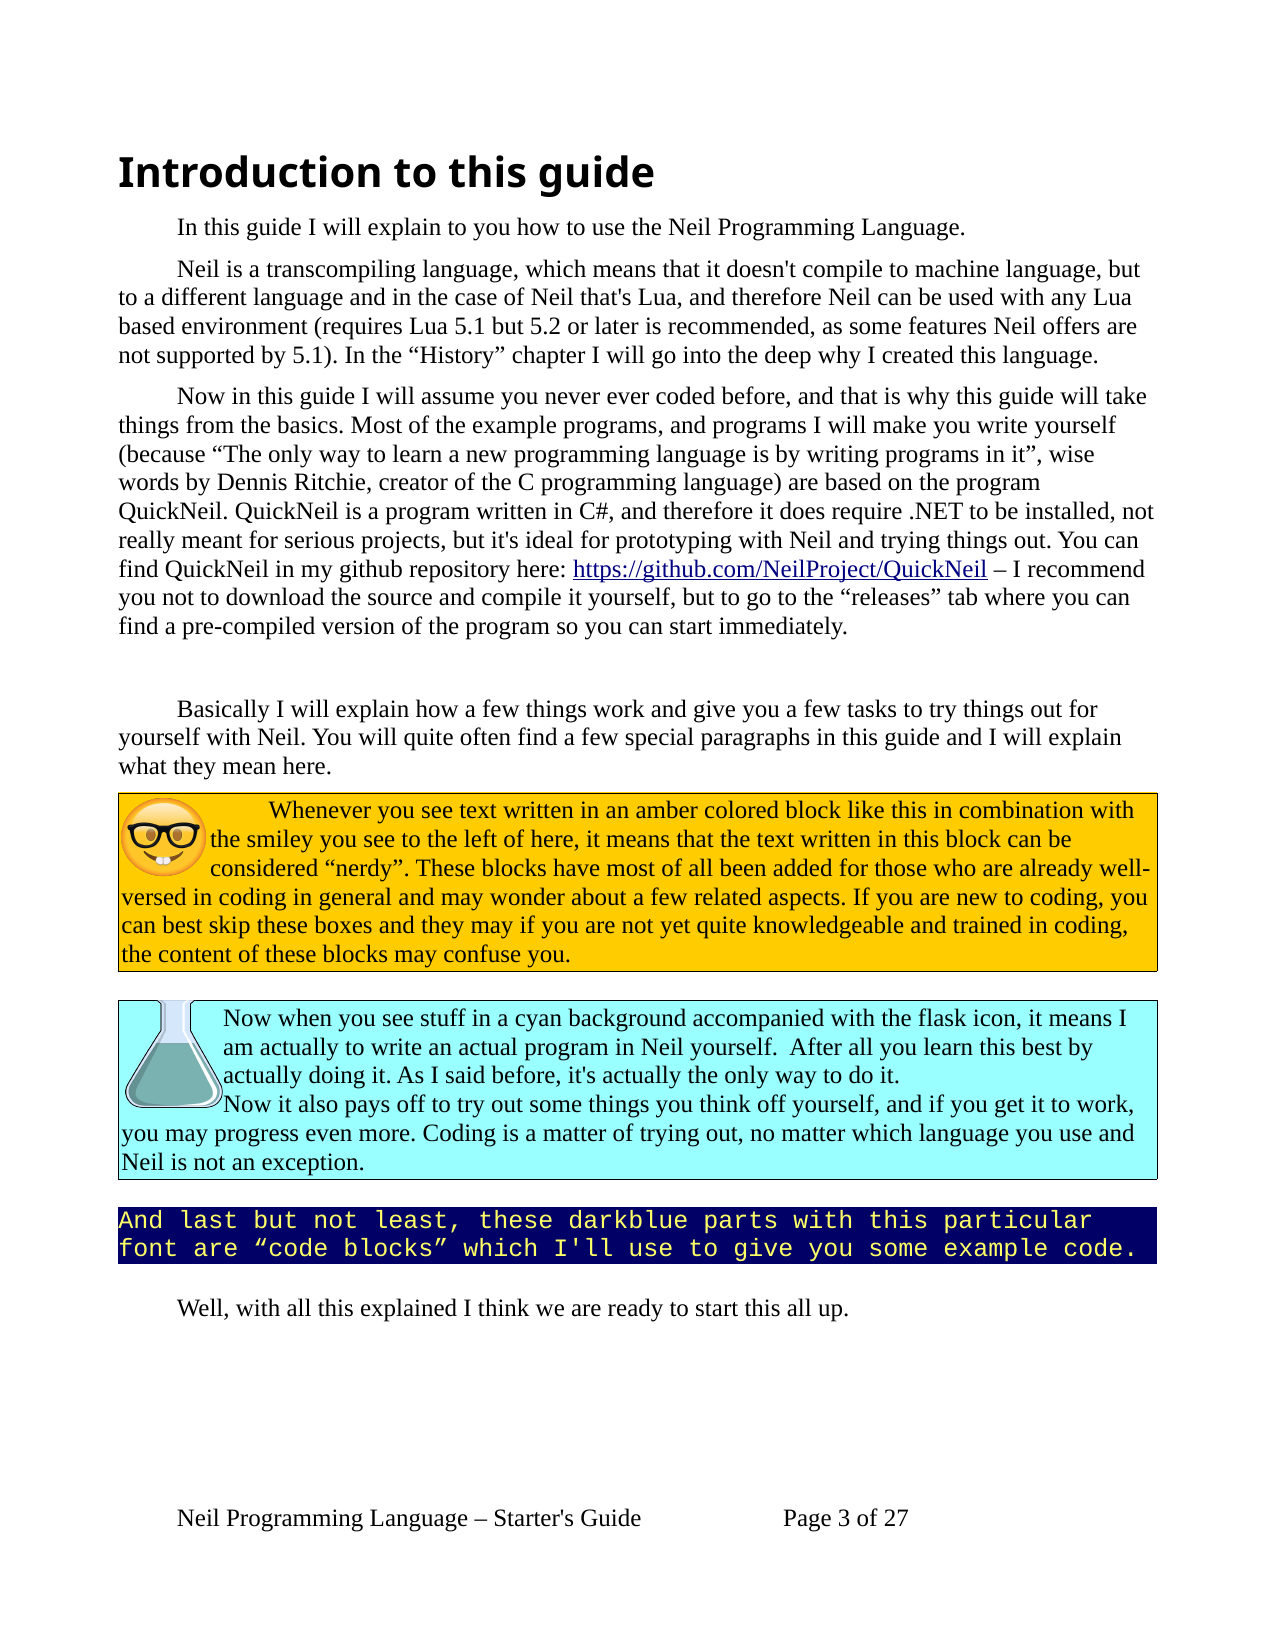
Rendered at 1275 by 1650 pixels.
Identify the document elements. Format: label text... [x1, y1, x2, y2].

text Now it also pays off to try out some things you think off yourself, and if you get it to work, you may progress even more. Coding is a matter of trying out, no matter which language you use and Neil is not an exception. [119, 1086, 1157, 1179]
subtitle Introduction to this guide [118, 143, 1157, 200]
text Now in this guide I will assume you never ever coded before, and that is why this guide will take things from the basics. Most of the example programs, and programs I will make you write yourself (because “The only way to learn a new programming language is by writing programs in it”, wise words by Dennis Ritchie, creator of the C programming language) are based on the program QuickNeil. QuickNeil is a program written in C#, and therefore it does require .NET to be installed, not really meant for serious projects, but it's ideal for prototyping with Neil and trying things out. You can find QuickNeil in my github repository here: https://github.com/NeilProject/QuickNeil – I recommend you not to download the source and compile it yourself, but to go to the “releases” tab where you can find a pre-compiled version of the program so you can start immediately. [118, 381, 1157, 640]
picture [125, 1000, 223, 1108]
text And last but not least, these darkblue parts with this particular font are “code blocks” which I'll use to give you some example code. [118, 1207, 1157, 1264]
text In this guide I will explain to you how to use the Neil Programming Language. [118, 212, 1157, 241]
text Well, with all this explained I think we are ready to start this all up. [118, 1293, 1157, 1322]
text Whenever you see text written in an amber colored block like this in combination with the smiley you see to the left of here, it means that the text written in this block can be considered “nerdy”. These blocks have most of all been added for those who are already well-versed in coding in general and may wonder about a few related aspects. If you are new to coding, you can best skip these boxes and they may if you are not yet quite knowledgeable and trained in coding, the content of these blocks may confuse you. [119, 794, 1157, 971]
text Basically I will explain how a few things work and give you a few tasks to try things out for yourself with Neil. You will quite often find a few special paragraphs in this guide and I will explain what they mean here. [118, 694, 1157, 780]
picture [120, 797, 207, 877]
text Neil is a transcompiling language, which means that it doesn't compile to machine language, but to a different language and in the case of Neil that's Lua, and therefore Neil can be used with any Lua based environment (requires Lua 5.1 but 5.2 or later is recommended, as some features Neil offers are not supported by 5.1). In the “History” chapter I will go into the deep why I created this language. [118, 254, 1157, 369]
text Now when you see stuff in a cyan background accompanied with the flask icon, it means I am actually to write an actual program in Neil yourself. After all you learn this best by actually doing it. As I said before, it's actually the only way to do it. [223, 1001, 1157, 1086]
